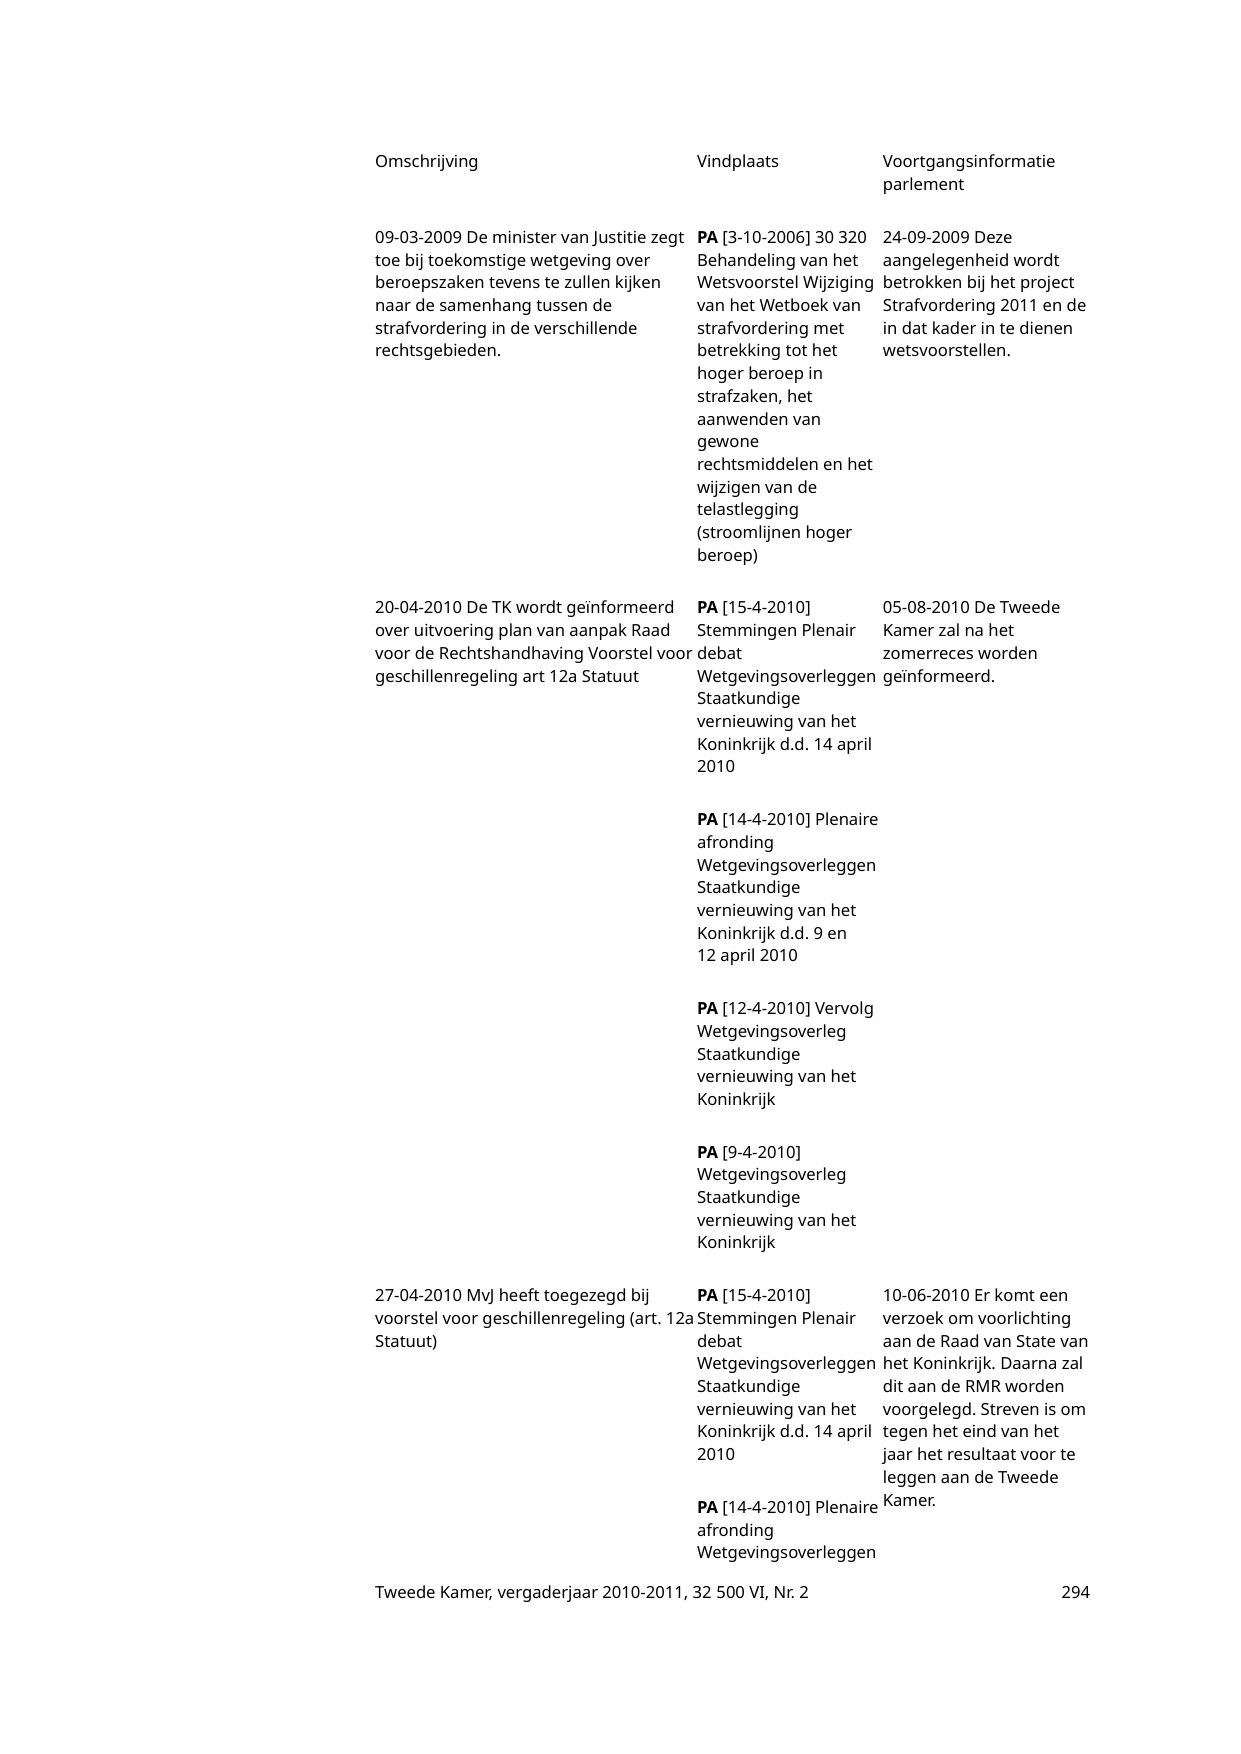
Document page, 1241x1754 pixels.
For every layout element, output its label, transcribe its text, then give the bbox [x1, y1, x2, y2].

table_cell 09-03-2009 De minister van Justitie zegt toe bij toekomstige wetgeving over beroepszaken tevens te zullen kijken naar de samenhang tussen de strafvordering in de verschillende rechtsgebieden. [375, 225, 697, 596]
table_cell 05-08-2010 De Tweede Kamer zal na het zomerreces worden geïnformeerd. [883, 596, 1090, 1284]
table_header Voortgangsinformatie parlement [883, 150, 1090, 225]
table_header Vindplaats [697, 150, 883, 225]
table_cell 20-04-2010 De TK wordt geïnformeerd over uitvoering plan van aanpak Raad voor de Rechtshandhaving Voorstel voor geschillenregeling art 12a Statuut [375, 596, 697, 1284]
table_cell 10-06-2010 Er komt een verzoek om voorlichting aan de Raad van State van het Koninkrijk. Daarna zal dit aan de RMR worden voorgelegd. Streven is om tegen het eind van het jaar het resultaat voor te leggen aan de Tweede Kamer. [883, 1284, 1090, 1563]
table_header Omschrijving [375, 150, 697, 225]
table_cell PA [15-4-2010] Stemmingen Plenair debat Wetgevingsoverleggen Staatkundige vernieuwing van het Koninkrijk d.d. 14 april 2010 PA [14-4-2010] Plenaire afronding Wetgevingsoverleggen [697, 1284, 883, 1563]
table_cell PA [3-10-2006] 30 320 Behandeling van het Wetsvoorstel Wijziging van het Wetboek van strafvordering met betrekking tot het hoger beroep in strafzaken, het aanwenden van gewone rechtsmiddelen en het wijzigen van de telastlegging (stroomlijnen hoger beroep) [697, 225, 883, 596]
table_cell PA [15-4-2010] Stemmingen Plenair debat Wetgevingsoverleggen Staatkundige vernieuwing van het Koninkrijk d.d. 14 april 2010 PA [14-4-2010] Plenaire afronding Wetgevingsoverleggen Staatkundige vernieuwing van het Koninkrijk d.d. 9 en 12 april 2010 PA [12-4-2010] Vervolg Wetgevingsoverleg Staatkundige vernieuwing van het Koninkrijk PA [9-4-2010] Wetgevingsoverleg Staatkundige vernieuwing van het Koninkrijk [697, 596, 883, 1284]
table_cell 24-09-2009 Deze aangelegenheid wordt betrokken bij het project Strafvordering 2011 en de in dat kader in te dienen wetsvoorstellen. [883, 225, 1090, 596]
table_cell 27-04-2010 MvJ heeft toegezegd bij voorstel voor geschillenregeling (art. 12a Statuut) [375, 1284, 697, 1563]
